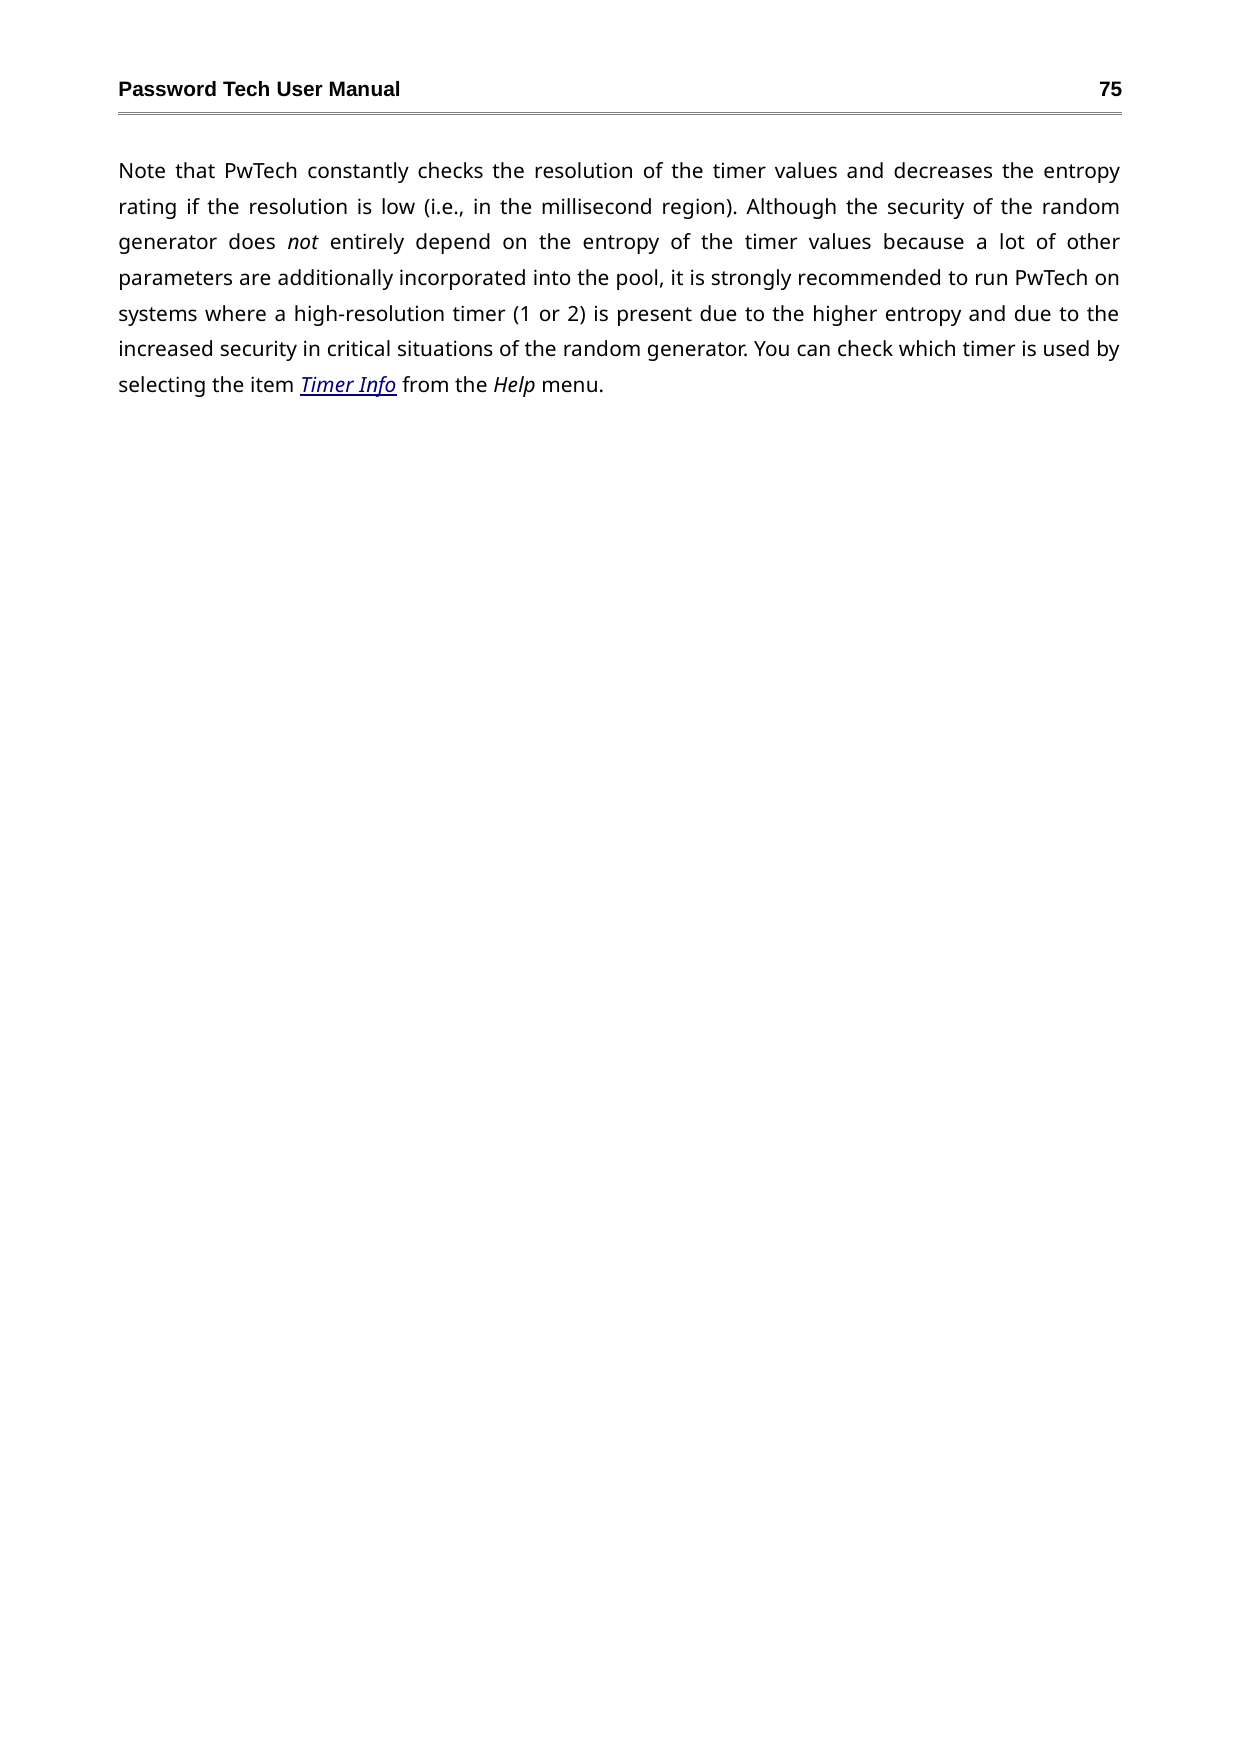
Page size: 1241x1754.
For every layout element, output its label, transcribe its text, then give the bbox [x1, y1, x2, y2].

text Note that PwTech constantly checks the resolution of the timer values and decreases the entropy rating if the resolution is low (i.e., in the millisecond region). Although the security of the random generator does not entirely depend on the entropy of the timer values because a lot of other parameters are additionally incorporated into the pool, it is strongly recommended to run PwTech on systems where a high-resolution timer (1 or 2) is present due to the higher entropy and due to the increased security in critical situations of the random generator. You can check which timer is used by selecting the item Timer Info from the Help menu. [118, 156, 1122, 398]
